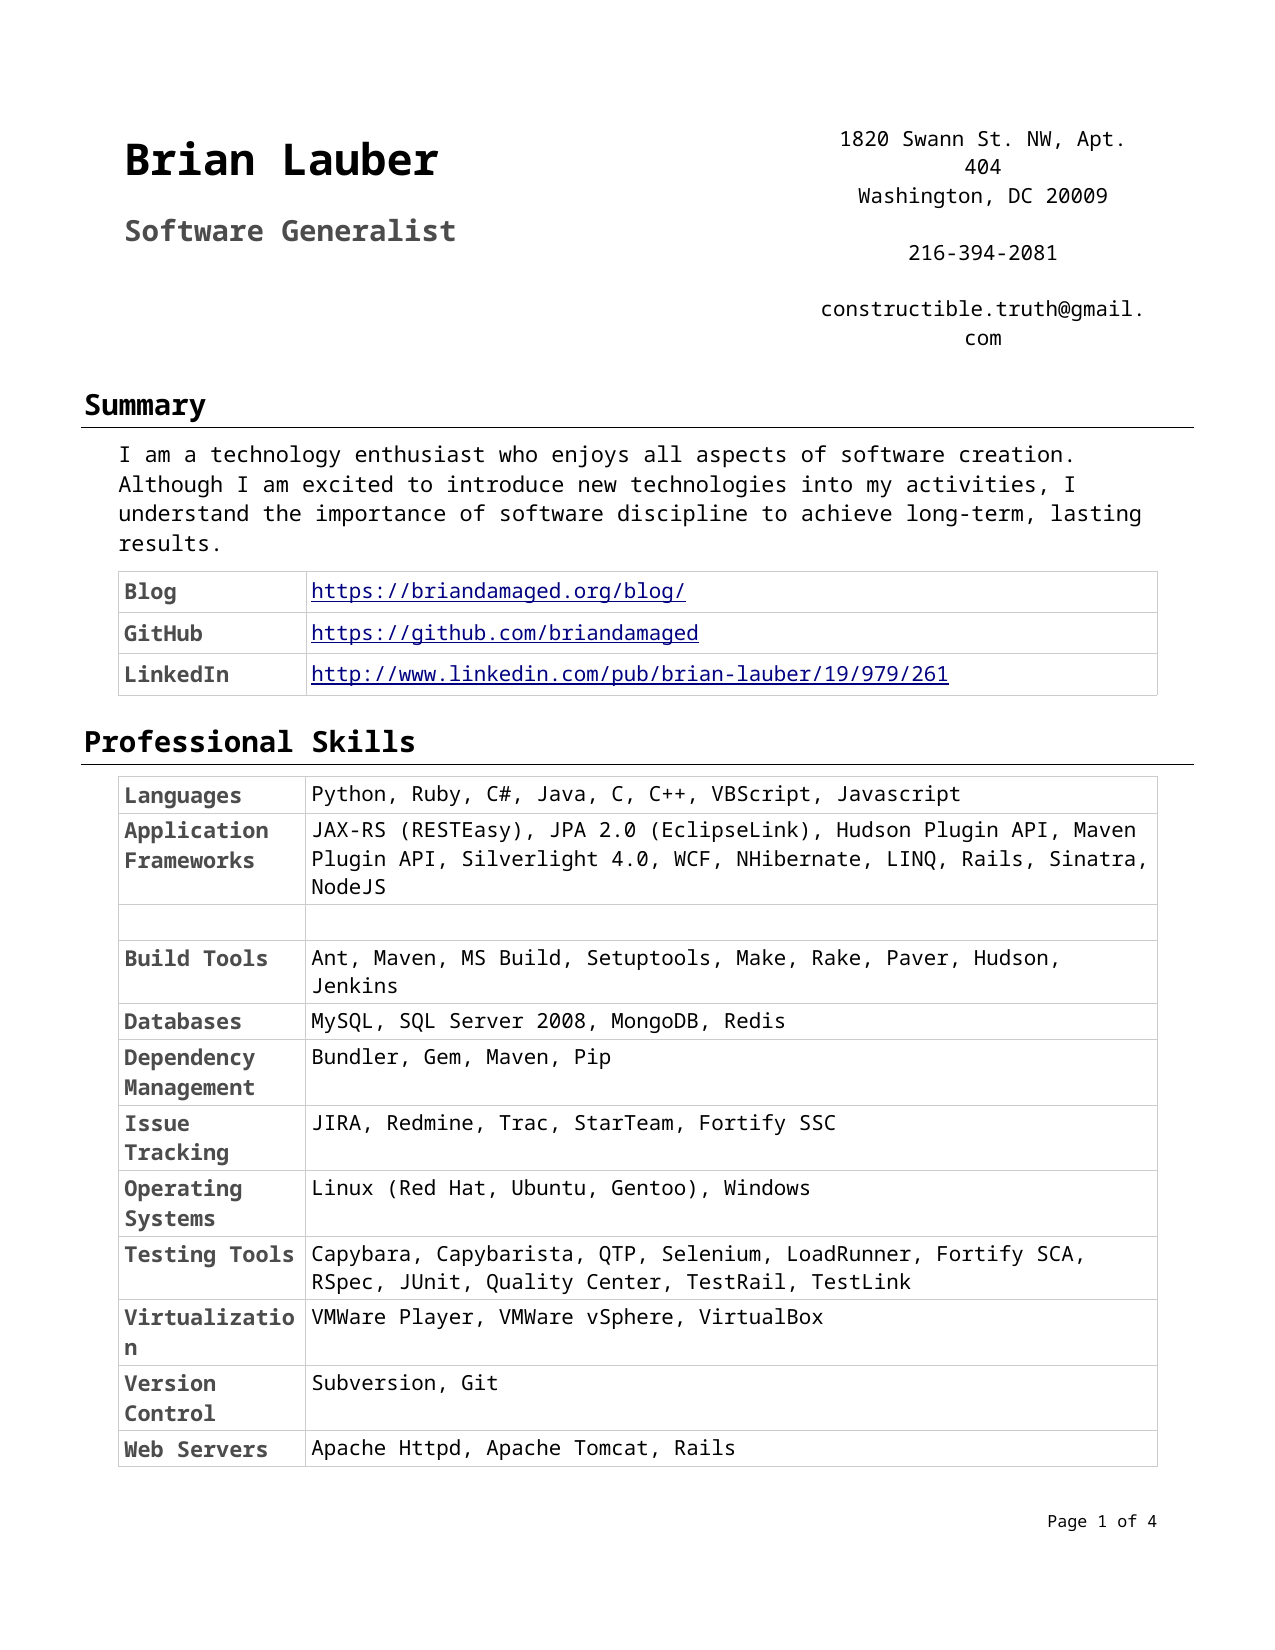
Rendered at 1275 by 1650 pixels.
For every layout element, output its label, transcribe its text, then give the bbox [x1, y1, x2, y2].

table_cell [306, 905, 1157, 940]
table_cell JAX-RS (RESTEasy), JPA 2.0 (EclipseLink), Hudson Plugin API, Maven Plugin API, Silverlight 4.0, WCF, NHibernate, LINQ, Rails, Sinatra, NodeJS [306, 814, 1157, 904]
table_cell Application Frameworks [119, 814, 305, 904]
table_header Blog [119, 572, 306, 612]
table_cell Apache Httpd, Apache Tomcat, Rails [306, 1431, 1157, 1466]
table_cell Databases [119, 1004, 305, 1039]
table_header https://briandamaged.org/blog/ [307, 572, 1157, 612]
table_cell http://www.linkedin.com/pub/brian-lauber/19/979/261 [307, 654, 1157, 694]
table_header Languages [119, 777, 305, 812]
subtitle Professional Skills [81, 719, 1194, 764]
subtitle Summary [81, 381, 1194, 427]
table_cell Testing Tools [119, 1237, 305, 1299]
table_cell https://github.com/briandamaged [307, 613, 1157, 653]
table_cell [119, 905, 305, 940]
table_cell JIRA, Redmine, Trac, StarTeam, Fortify SSC [306, 1106, 1157, 1170]
table_cell MySQL, SQL Server 2008, MongoDB, Redis [306, 1004, 1157, 1039]
text I am a technology enthusiast who enjoys all aspects of software creation. Although I am excited to introduce new technologies into my activities, I understand the importance of software discipline to achieve long-term, lasting results. [118, 439, 1157, 558]
table_header Brian Lauber Software Generalist [118, 118, 809, 357]
table_cell Web Servers [119, 1431, 305, 1466]
table_cell GitHub [119, 613, 306, 653]
table_cell Issue Tracking [119, 1106, 305, 1170]
table_cell Subversion, Git [306, 1366, 1157, 1430]
table_cell Bundler, Gem, Maven, Pip [306, 1040, 1157, 1104]
table_header Python, Ruby, C#, Java, C, C++, VBScript, Javascript [306, 777, 1157, 812]
table_cell LinkedIn [119, 654, 306, 694]
table_cell Capybara, Capybarista, QTP, Selenium, LoadRunner, Fortify SCA, RSpec, JUnit, Quality Center, TestRail, TestLink [306, 1237, 1157, 1299]
table_cell VMWare Player, VMWare vSphere, VirtualBox [306, 1300, 1157, 1365]
table_cell Operating Systems [119, 1171, 305, 1236]
table_cell Linux (Red Hat, Ubuntu, Gentoo), Windows [306, 1171, 1157, 1236]
table_cell Virtualization [119, 1300, 305, 1365]
table_cell Build Tools [119, 941, 305, 1003]
table_header 1820 Swann St. NW, Apt. 404 Washington, DC 20009 216-394-2081 constructible.truth@gmail.com [809, 118, 1157, 357]
table_cell Ant, Maven, MS Build, Setuptools, Make, Rake, Paver, Hudson, Jenkins [306, 941, 1157, 1003]
table_cell Version Control [119, 1366, 305, 1430]
table_cell Dependency Management [119, 1040, 305, 1104]
